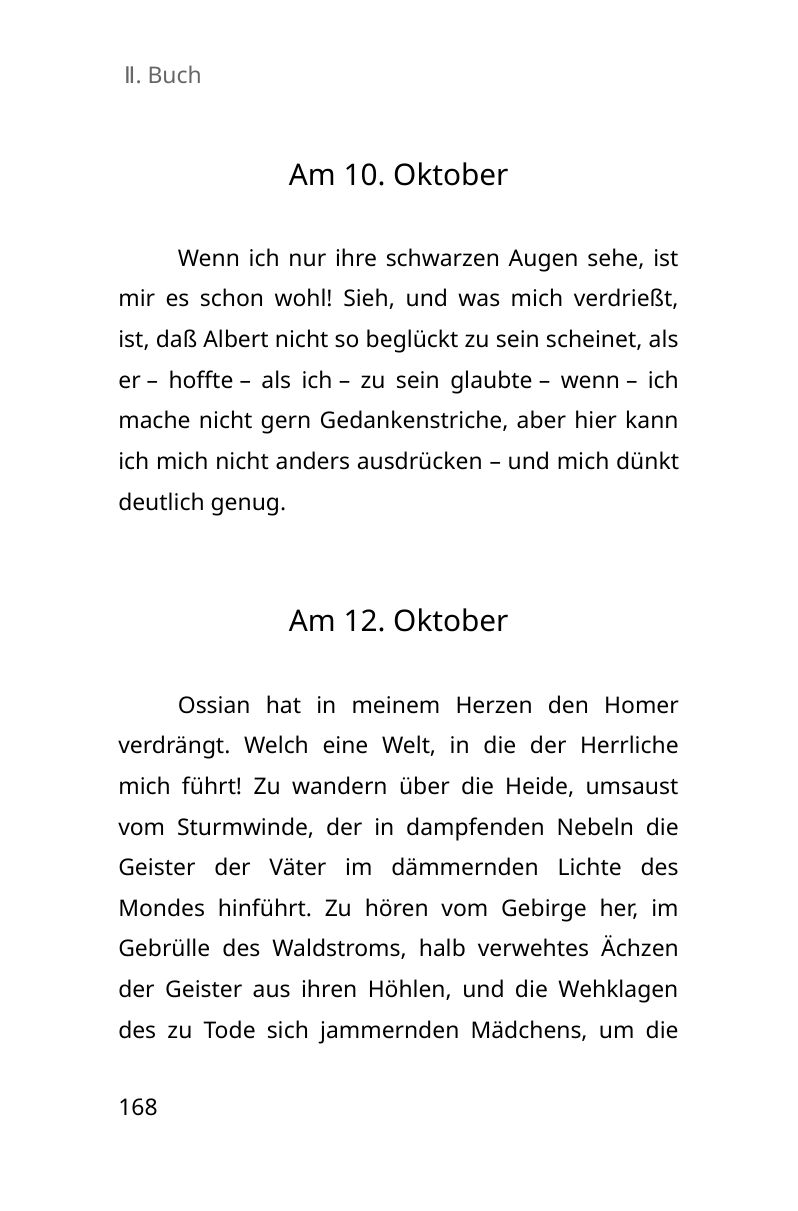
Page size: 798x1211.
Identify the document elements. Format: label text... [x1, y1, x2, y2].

subtitle Am 10. Oktober [118, 120, 679, 194]
text Wenn ich nur ihre schwarzen Augen sehe, ist mir es schon wohl! Sieh, und was mich verdrießt, ist, daß Albert nicht so beglückt zu sein scheinet, als er – hoffte – als ich – zu sein glaubte – wenn – ich mache nicht gern Gedankenstriche, aber hier kann ich mich nicht anders ausdrücken – und mich dünkt deutlich genug. [118, 217, 679, 517]
subtitle Am 12. Oktober [118, 561, 679, 641]
text Ossian hat in meinem Herzen den Homer verdrängt. Welch eine Welt, in die der Herrliche mich führt! Zu wandern über die Heide, umsaust vom Sturmwinde, der in dampfenden Nebeln die Geister der Väter im dämmernden Lichte des Mondes hinführt. Zu hören vom Gebirge her, im Gebrülle des Waldstroms, halb verwehtes Ächzen der Geister aus ihren Höhlen, und die Wehklagen des zu Tode sich jammernden Mädchens, um die [118, 664, 679, 1045]
